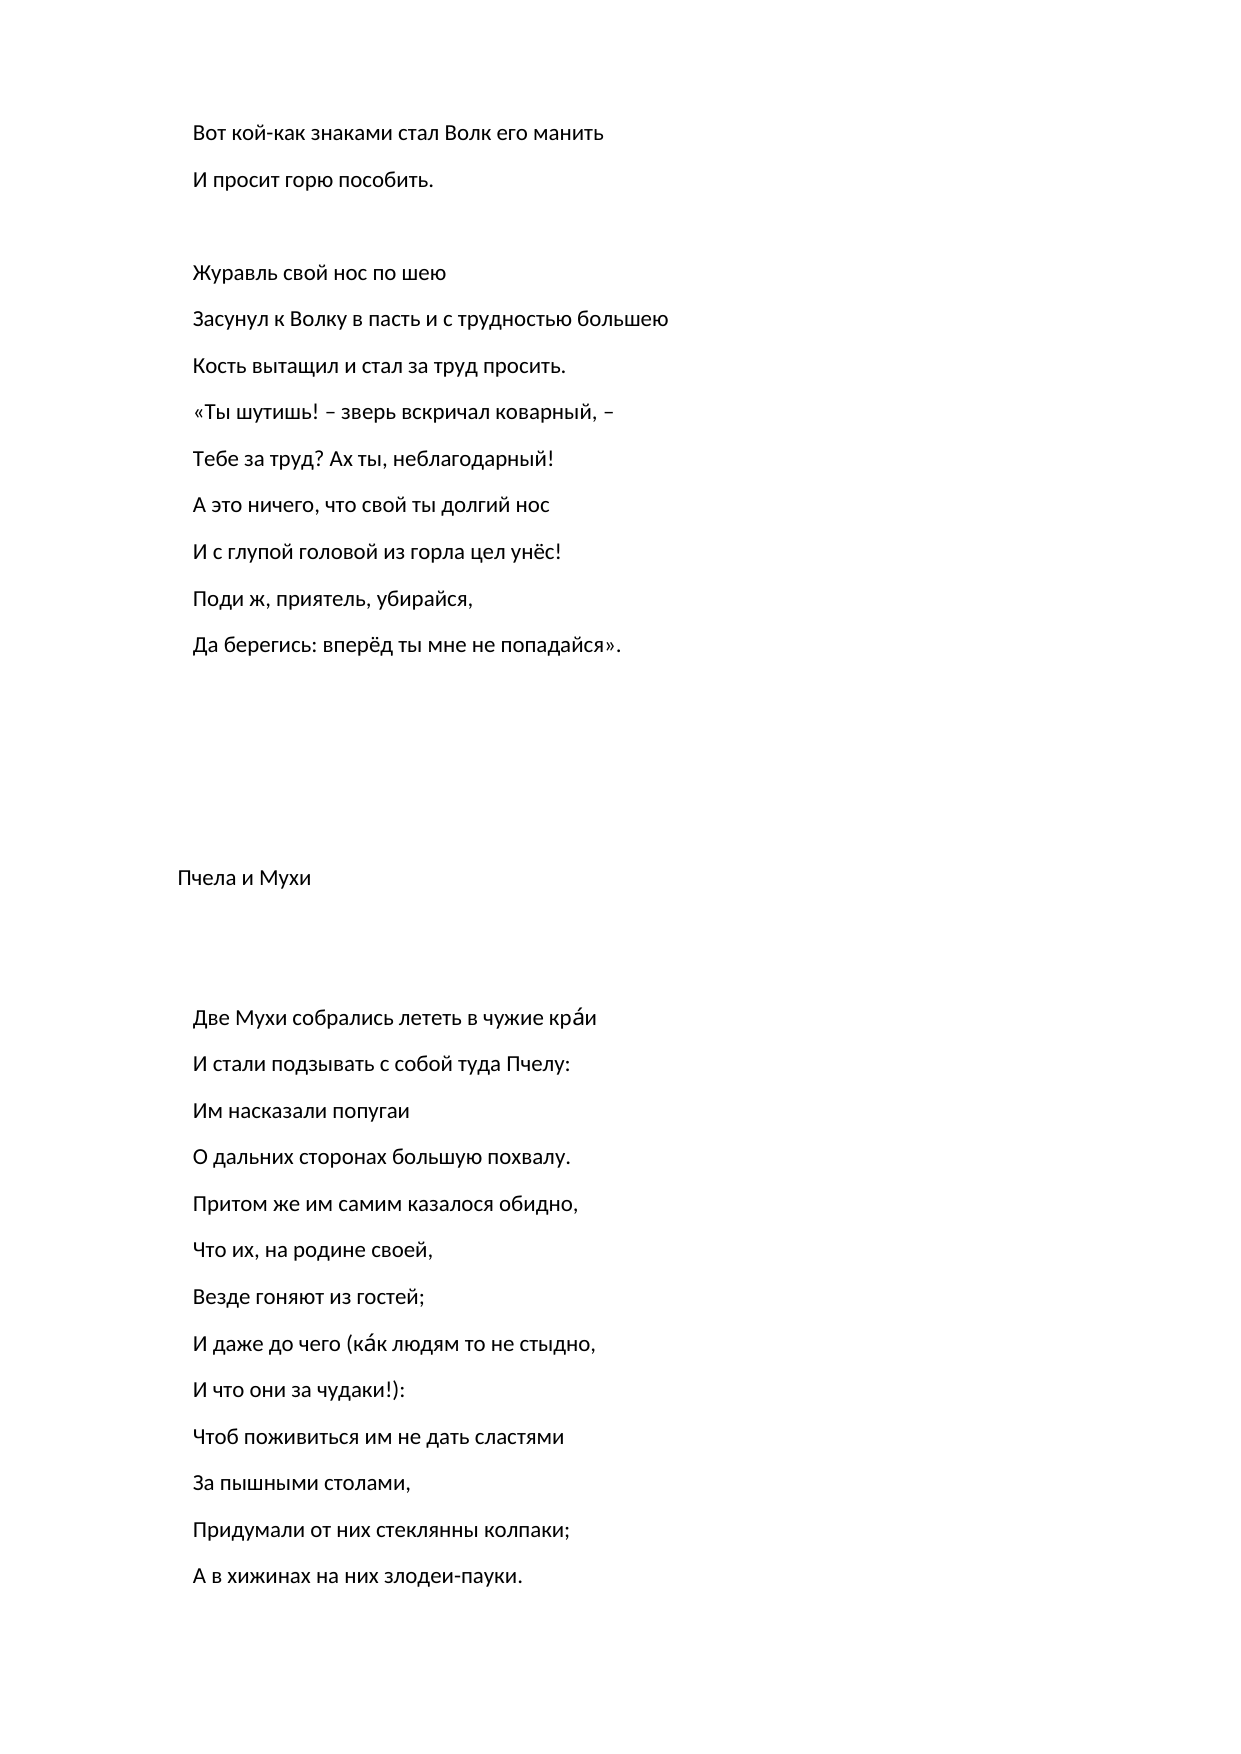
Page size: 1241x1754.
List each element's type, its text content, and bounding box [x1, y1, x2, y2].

text Две Мухи собрались лететь в чужие кра́и [177, 1003, 1152, 1031]
text Засунул к Волку в пасть и с трудностью большею [177, 304, 1152, 332]
text Вот кой-как знаками стал Волк его манить [177, 118, 1152, 146]
text Везде гоняют из гостей; [177, 1282, 1152, 1310]
text Притом же им самим казалося обидно, [177, 1189, 1152, 1217]
text И стали подзывать с собой туда Пчелу: [177, 1049, 1152, 1077]
text И просит горю пособить. [177, 165, 1152, 193]
text А в хижинах на них злодеи-пауки. [177, 1562, 1152, 1589]
text Им насказали попугаи [177, 1096, 1152, 1124]
text За пышными столами, [177, 1468, 1152, 1496]
text «Ты шутишь! – зверь вскричал коварный, – [177, 397, 1152, 426]
text Придумали от них стеклянны колпаки; [177, 1515, 1152, 1543]
text А это ничего, что свой ты долгий нос [177, 491, 1152, 519]
text Да берегись: вперёд ты мне не попадайся». [177, 630, 1152, 658]
text Тебе за труд? Ах ты, неблагодарный! [177, 444, 1152, 472]
text О дальних сторонах большую похвалу. [177, 1142, 1152, 1171]
text Поди ж, приятель, убирайся, [177, 584, 1152, 612]
text Пчела и Мухи [177, 863, 1152, 891]
text И даже до чего (ка́к людям то не стыдно, [177, 1329, 1152, 1357]
text Что их, на родине своей, [177, 1236, 1152, 1264]
text И с глупой головой из горла цел унёс! [177, 537, 1152, 565]
text Кость вытащил и стал за труд просить. [177, 351, 1152, 379]
text Чтоб поживиться им не дать сластями [177, 1422, 1152, 1450]
text Журавль свой нос по шею [177, 258, 1152, 286]
text И что они за чудаки!): [177, 1375, 1152, 1403]
